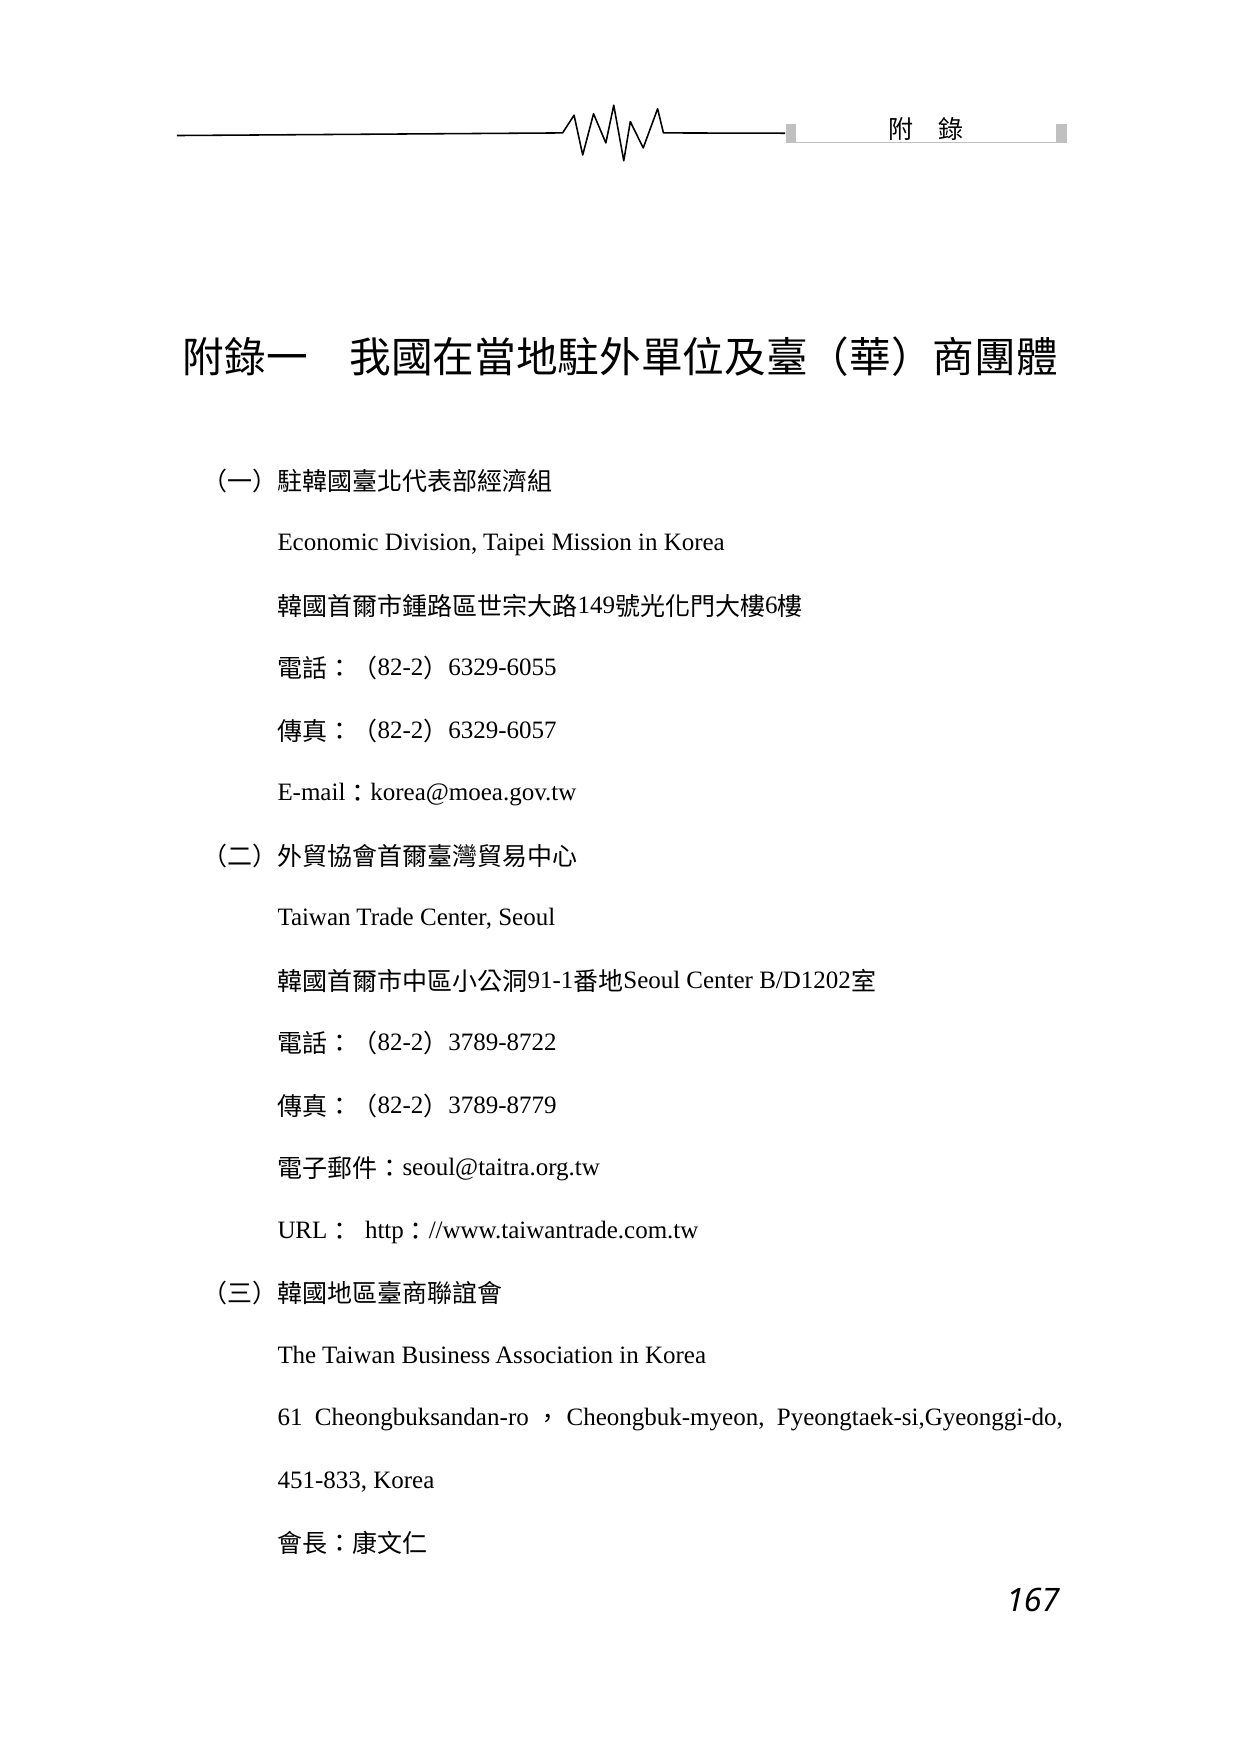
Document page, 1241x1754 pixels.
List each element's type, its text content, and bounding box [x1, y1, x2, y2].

text （二）外貿協會首爾臺灣貿易中心 [202, 813, 1063, 875]
text 電話：（82-2）3789-8722 [202, 1000, 1063, 1063]
text 電話：（82-2）6329-6055 [202, 625, 1063, 688]
text Taiwan Trade Center, Seoul [202, 875, 1063, 938]
text 電子郵件：seoul@taitra.org.tw [202, 1125, 1063, 1188]
text 韓國首爾市鍾路區世宗大路149號光化門大樓6樓 [202, 563, 1063, 625]
text The Taiwan Business Association in Korea [202, 1313, 1063, 1375]
text 韓國首爾市中區小公洞91-1番地Seoul Center B/D1202室 [202, 938, 1063, 1000]
text （三）韓國地區臺商聯誼會 [202, 1250, 1063, 1313]
text 61 Cheongbuksandan-ro，Cheongbuk-myeon, Pyeongtaek-si,Gyeonggi-do, 451-833, Korea [202, 1375, 1063, 1500]
text 附錄一 我國在當地駐外單位及臺（華）商團體 [177, 313, 1063, 375]
text URL： http：//www.taiwantrade.com.tw [202, 1188, 1063, 1250]
text （一）駐韓國臺北代表部經濟組 [202, 438, 1063, 500]
text 會長：康文仁 [202, 1500, 1063, 1563]
text E-mail：korea@moea.gov.tw [202, 750, 1063, 813]
text 傳真：（82-2）6329-6057 [202, 688, 1063, 750]
text 傳真：（82-2）3789-8779 [202, 1063, 1063, 1125]
text Economic Division, Taipei Mission in Korea [202, 500, 1063, 563]
